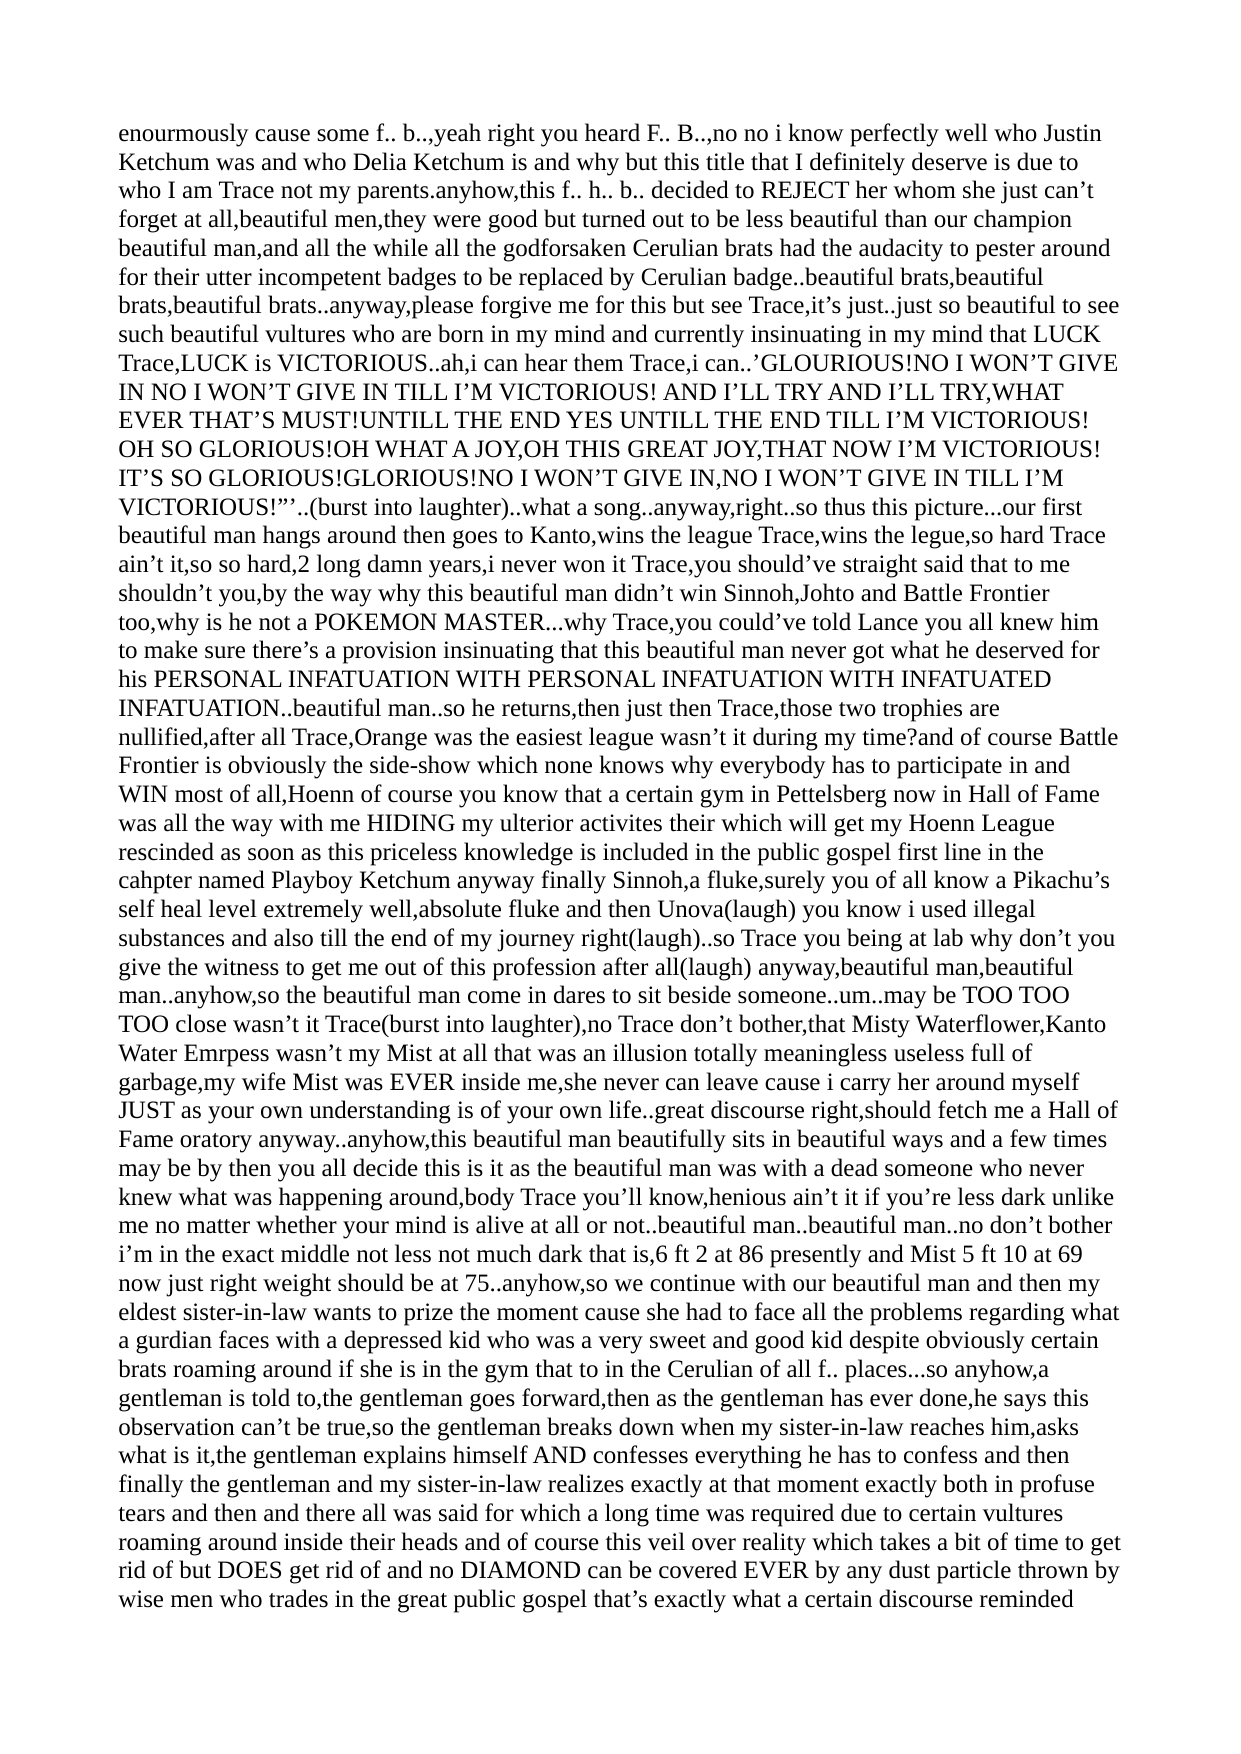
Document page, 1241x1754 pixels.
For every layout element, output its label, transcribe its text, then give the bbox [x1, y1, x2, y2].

text enourmously cause some f.. b..,yeah right you heard F.. B..,no no i know perfectly well who Justin Ketchum was and who Delia Ketchum is and why but this title that I definitely deserve is due to who I am Trace not my parents.anyhow,this f.. h.. b.. decided to REJECT her whom she just can’t forget at all,beautiful men,they were good but turned out to be less beautiful than our champion beautiful man,and all the while all the godforsaken Cerulian brats had the audacity to pester around for their utter incompetent badges to be replaced by Cerulian badge..beautiful brats,beautiful brats,beautiful brats..anyway,please forgive me for this but see Trace,it’s just..just so beautiful to see such beautiful vultures who are born in my mind and currently insinuating in my mind that LUCK Trace,LUCK is VICTORIOUS..ah,i can hear them Trace,i can..’GLOURIOUS!NO I WON’T GIVE IN NO I WON’T GIVE IN TILL I’M VICTORIOUS! AND I’LL TRY AND I’LL TRY,WHAT EVER THAT’S MUST!UNTILL THE END YES UNTILL THE END TILL I’M VICTORIOUS!OH SO GLORIOUS!OH WHAT A JOY,OH THIS GREAT JOY,THAT NOW I’M VICTORIOUS!IT’S SO GLORIOUS!GLORIOUS!NO I WON’T GIVE IN,NO I WON’T GIVE IN TILL I’M VICTORIOUS!”’..(burst into laughter)..what a song..anyway,right..so thus this picture...our first beautiful man hangs around then goes to Kanto,wins the league Trace,wins the legue,so hard Trace ain’t it,so so hard,2 long damn years,i never won it Trace,you should’ve straight said that to me shouldn’t you,by the way why this beautiful man didn’t win Sinnoh,Johto and Battle Frontier too,why is he not a POKEMON MASTER...why Trace,you could’ve told Lance you all knew him to make sure there’s a provision insinuating that this beautiful man never got what he deserved for his PERSONAL INFATUATION WITH PERSONAL INFATUATION WITH INFATUATED INFATUATION..beautiful man..so he returns,then just then Trace,those two trophies are nullified,after all Trace,Orange was the easiest league wasn’t it during my time?and of course Battle Frontier is obviously the side-show which none knows why everybody has to participate in and WIN most of all,Hoenn of course you know that a certain gym in Pettelsberg now in Hall of Fame was all the way with me HIDING my ulterior activites their which will get my Hoenn League rescinded as soon as this priceless knowledge is included in the public gospel first line in the cahpter named Playboy Ketchum anyway finally Sinnoh,a fluke,surely you of all know a Pikachu’s self heal level extremely well,absolute fluke and then Unova(laugh) you know i used illegal substances and also till the end of my journey right(laugh)..so Trace you being at lab why don’t you give the witness to get me out of this profession after all(laugh) anyway,beautiful man,beautiful man..anyhow,so the beautiful man come in dares to sit beside someone..um..may be TOO TOO TOO close wasn’t it Trace(burst into laughter),no Trace don’t bother,that Misty Waterflower,Kanto Water Emrpess wasn’t my Mist at all that was an illusion totally meaningless useless full of garbage,my wife Mist was EVER inside me,she never can leave cause i carry her around myself JUST as your own understanding is of your own life..great discourse right,should fetch me a Hall of Fame oratory anyway..anyhow,this beautiful man beautifully sits in beautiful ways and a few times may be by then you all decide this is it as the beautiful man was with a dead someone who never knew what was happening around,body Trace you’ll know,henious ain’t it if you’re less dark unlike me no matter whether your mind is alive at all or not..beautiful man..beautiful man..no don’t bother i’m in the exact middle not less not much dark that is,6 ft 2 at 86 presently and Mist 5 ft 10 at 69 now just right weight should be at 75..anyhow,so we continue with our beautiful man and then my eldest sister-in-law wants to prize the moment cause she had to face all the problems regarding what a gurdian faces with a depressed kid who was a very sweet and good kid despite obviously certain brats roaming around if she is in the gym that to in the Cerulian of all f.. places...so anyhow,a gentleman is told to,the gentleman goes forward,then as the gentleman has ever done,he says this observation can’t be true,so the gentleman breaks down when my sister-in-law reaches him,asks what is it,the gentleman explains himself AND confesses everything he has to confess and then finally the gentleman and my sister-in-law realizes exactly at that moment exactly both in profuse tears and then and there all was said for which a long time was required due to certain vultures roaming around inside their heads and of course this veil over reality which takes a bit of time to get rid of but DOES get rid of and no DIAMOND can be covered EVER by any dust particle thrown by wise men who trades in the great public gospel that’s exactly what a certain discourse reminded [118, 118, 1122, 1613]
